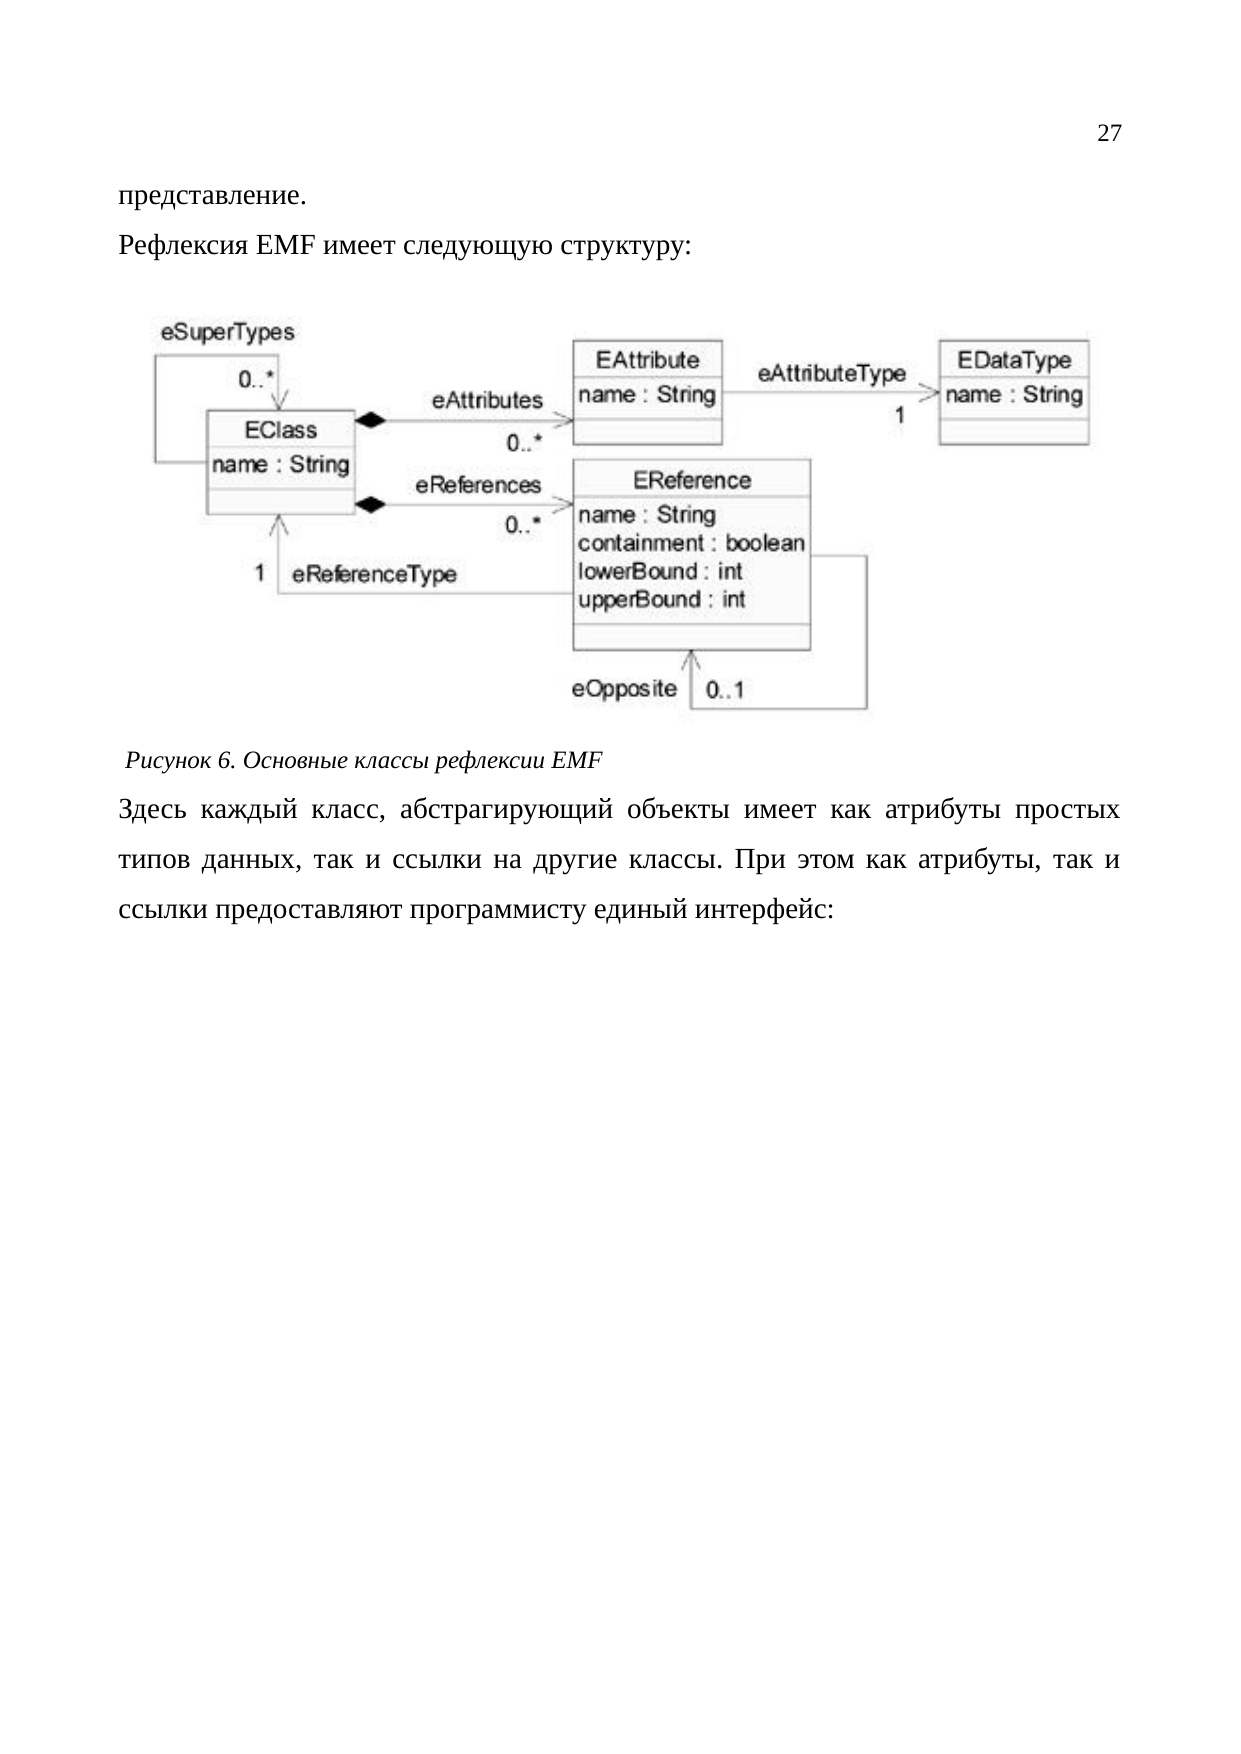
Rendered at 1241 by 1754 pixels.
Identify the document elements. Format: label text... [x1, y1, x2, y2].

list представление. [81, 177, 1122, 211]
list Рисунок 6. Основные классы рефлексии EMF [125, 746, 1166, 774]
picture [125, 300, 1129, 746]
list Здесь каждый класс, абстрагирующий объекты имеет как атрибуты простых типов данных, так и ссылки на другие классы. При этом как атрибуты, так и ссылки предоставляют программисту единый интерфейс: [81, 278, 1166, 925]
list Рефлексия EMF имеет следующую структуру: [81, 227, 1122, 261]
